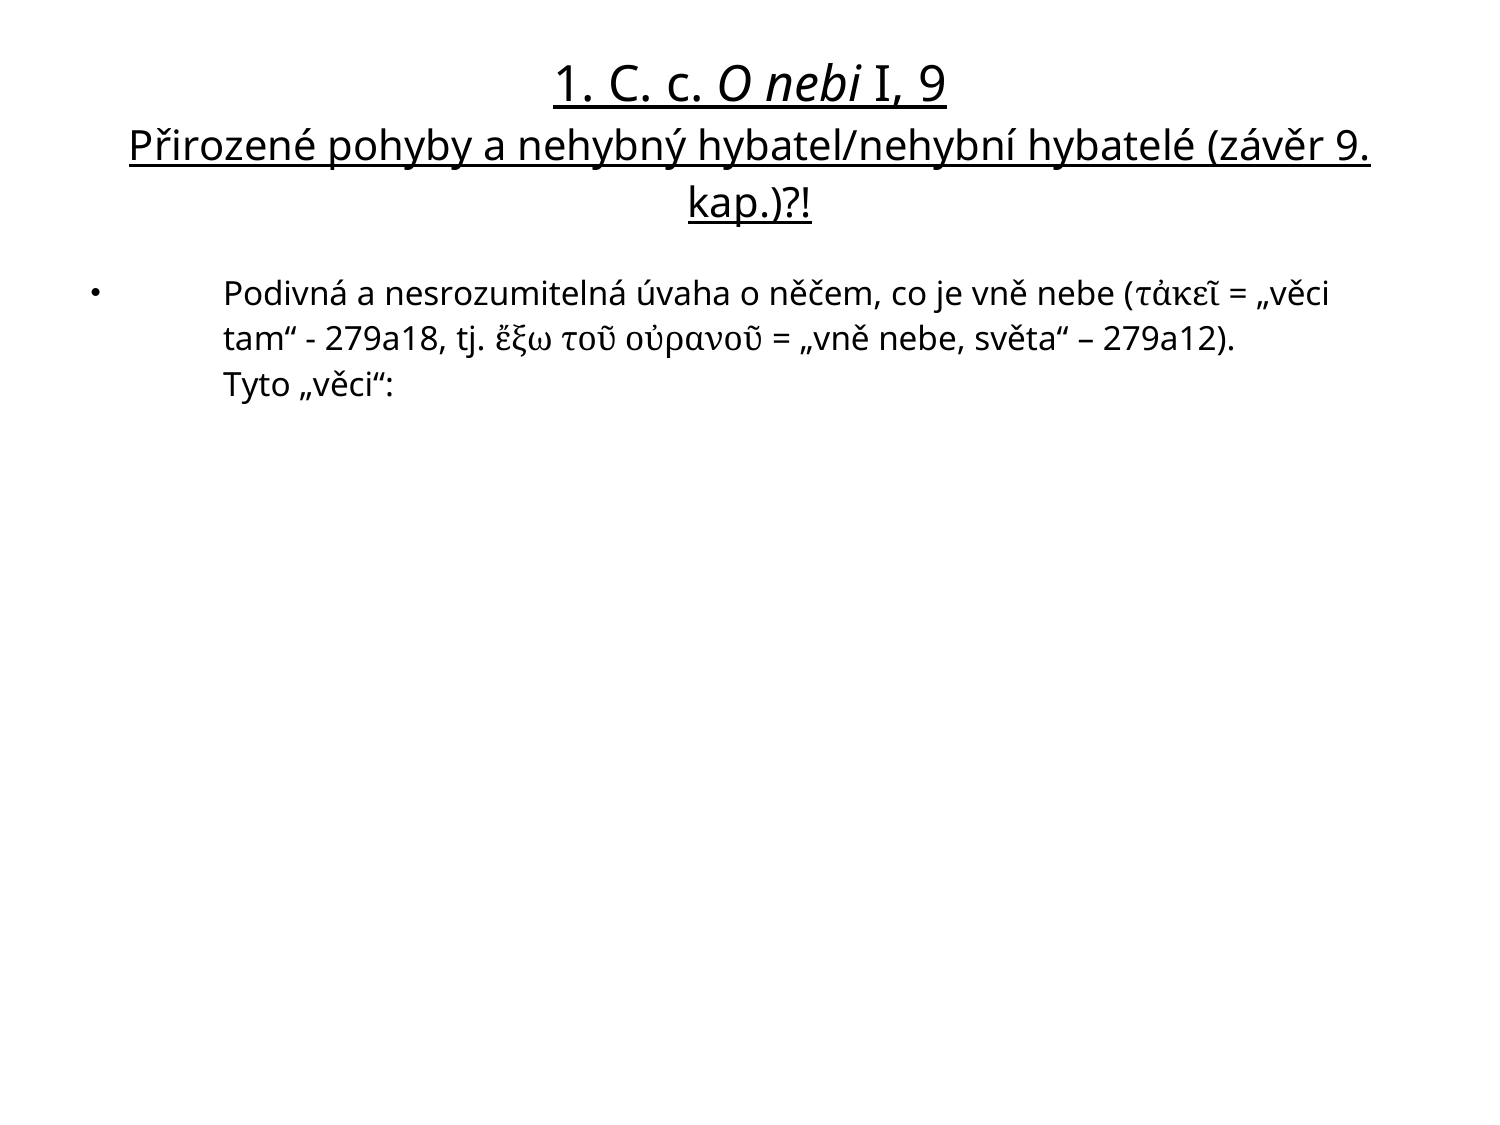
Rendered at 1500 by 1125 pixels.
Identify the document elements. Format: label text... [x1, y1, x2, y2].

list Podivná a nesrozumitelná úvaha o něčem, co je vně nebe (τἀκεῖ = „věci tam“ - 279a18, tj. ἔξω τοῦ οὐρανοῦ = „vně nebe, světa“ – 279a12). Tyto „věci“: [75, 262, 1426, 1035]
title 1. C. c. O nebi I, 9 Přirozené pohyby a nehybný hybatel/nehybní hybatelé (závěr 9. kap.)?! [75, 45, 1426, 233]
